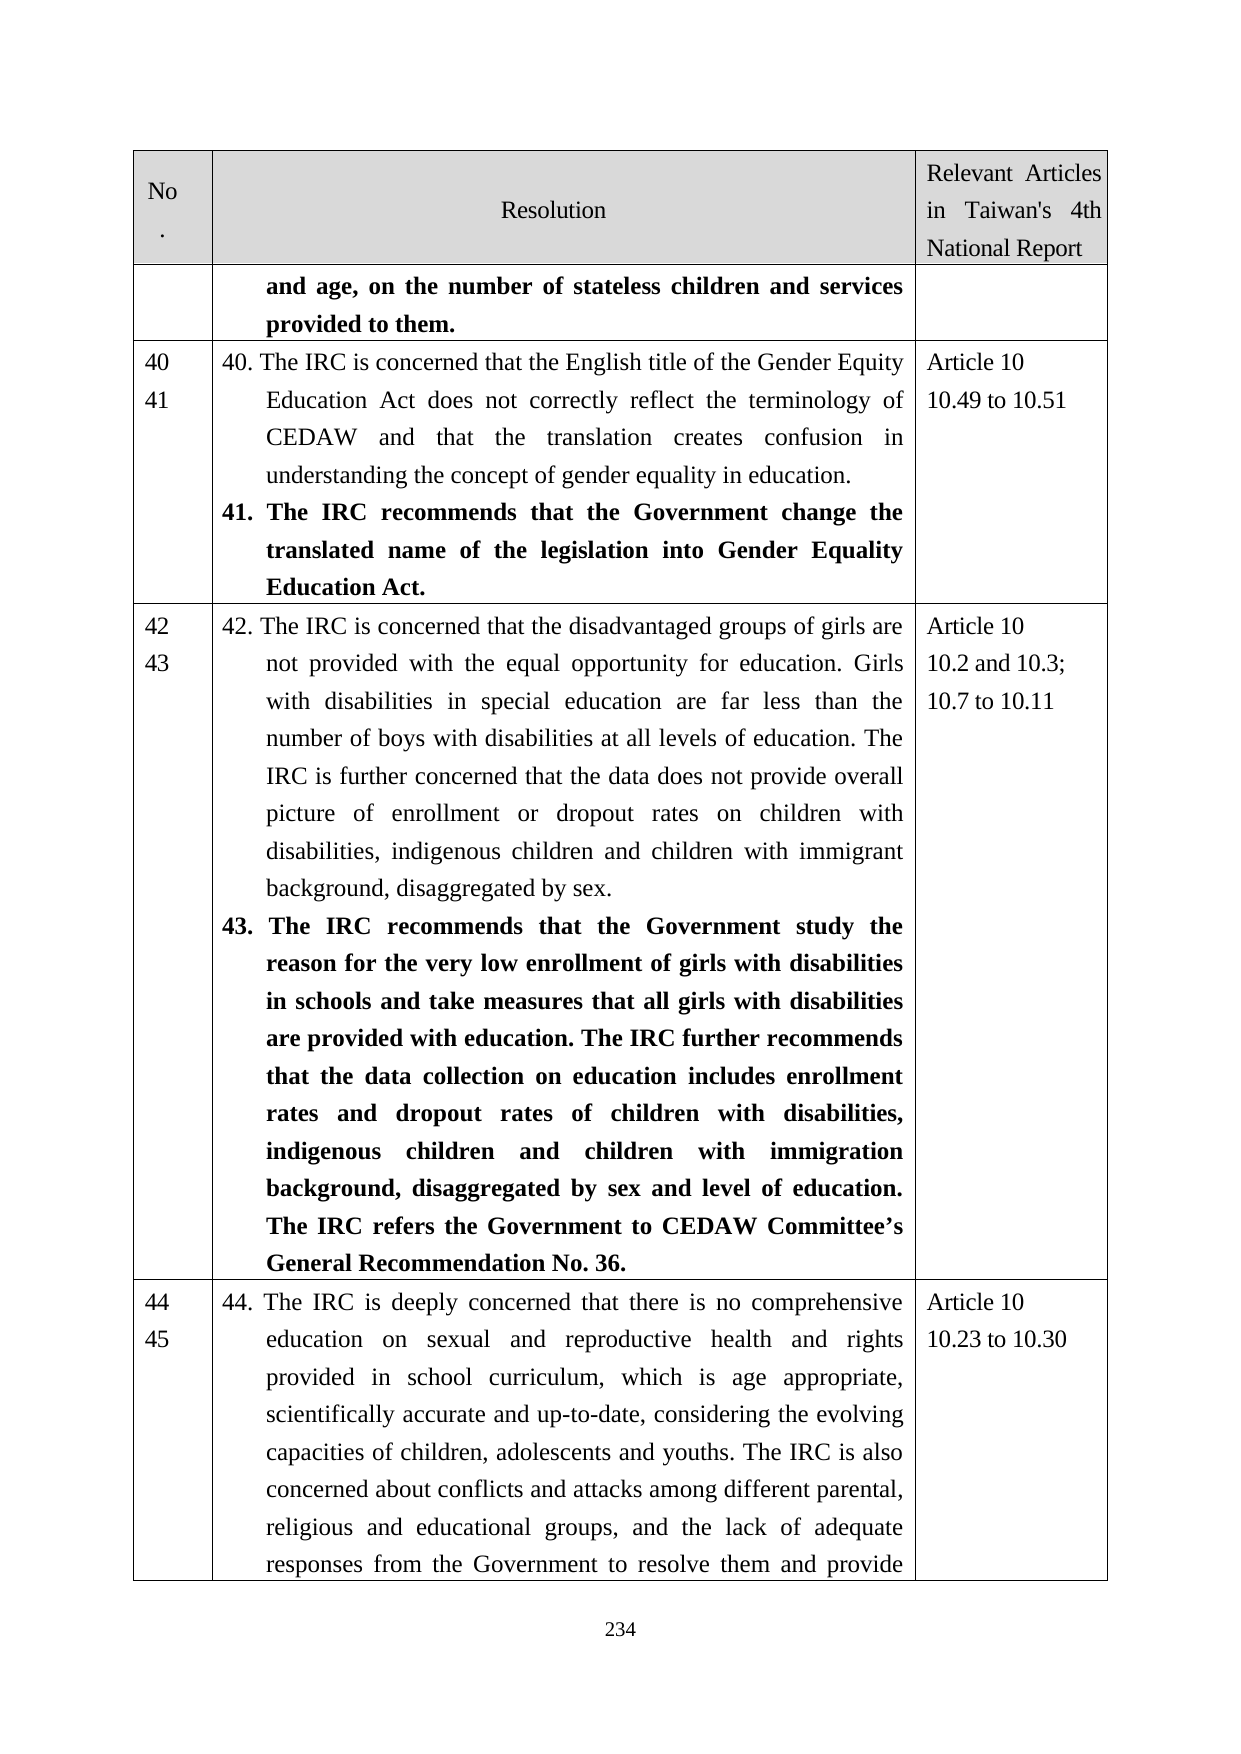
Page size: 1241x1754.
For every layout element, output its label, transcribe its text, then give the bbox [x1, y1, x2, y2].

table_cell 42 43 [134, 604, 212, 1279]
table_cell [134, 265, 212, 339]
table_cell 40. The IRC is concerned that the English title of the Gender Equity Education Act does not correctly reflect the terminology of CEDAW and that the translation creates confusion in understanding the concept of gender equality in education. 41. The IRC recommends that the Government change the translated name of the legislation into Gender Equality Education Act. [213, 341, 915, 603]
table_header Relevant Articles in Taiwan's 4th National Report [916, 151, 1107, 263]
table_cell 42. The IRC is concerned that the disadvantaged groups of girls are not provided with the equal opportunity for education. Girls with disabilities in special education are far less than the number of boys with disabilities at all levels of education. The IRC is further concerned that the data does not provide overall picture of enrollment or dropout rates on children with disabilities, indigenous children and children with immigrant background, disaggregated by sex. 43. The IRC recommends that the Government study the reason for the very low enrollment of girls with disabilities in schools and take measures that all girls with disabilities are provided with education. The IRC further recommends that the data collection on education includes enrollment rates and dropout rates of children with disabilities, indigenous children and children with immigration background, disaggregated by sex and level of education. The IRC refers the Government to CEDAW Committee’s General Recommendation No. 36. [213, 604, 915, 1279]
table_cell Article 10 10.2 and 10.3; 10.7 to 10.11 [916, 604, 1107, 1279]
table_cell Article 10 10.23 to 10.30 [916, 1280, 1107, 1580]
table_header No. [134, 151, 212, 263]
table_cell 40 41 [134, 341, 212, 603]
table_cell Article 10 10.49 to 10.51 [916, 341, 1107, 603]
table_cell 44 45 [134, 1280, 212, 1580]
table_cell [916, 265, 1107, 339]
table_cell 44. The IRC is deeply concerned that there is no comprehensive education on sexual and reproductive health and rights provided in school curriculum, which is age appropriate, scientifically accurate and up-to-date, considering the evolving capacities of children, adolescents and youths. The IRC is also concerned about conflicts and attacks among different parental, religious and educational groups, and the lack of adequate responses from the Government to resolve them and provide [213, 1280, 915, 1580]
table_cell and age, on the number of stateless children and services provided to them. [213, 265, 915, 339]
table_header Resolution [213, 151, 915, 263]
